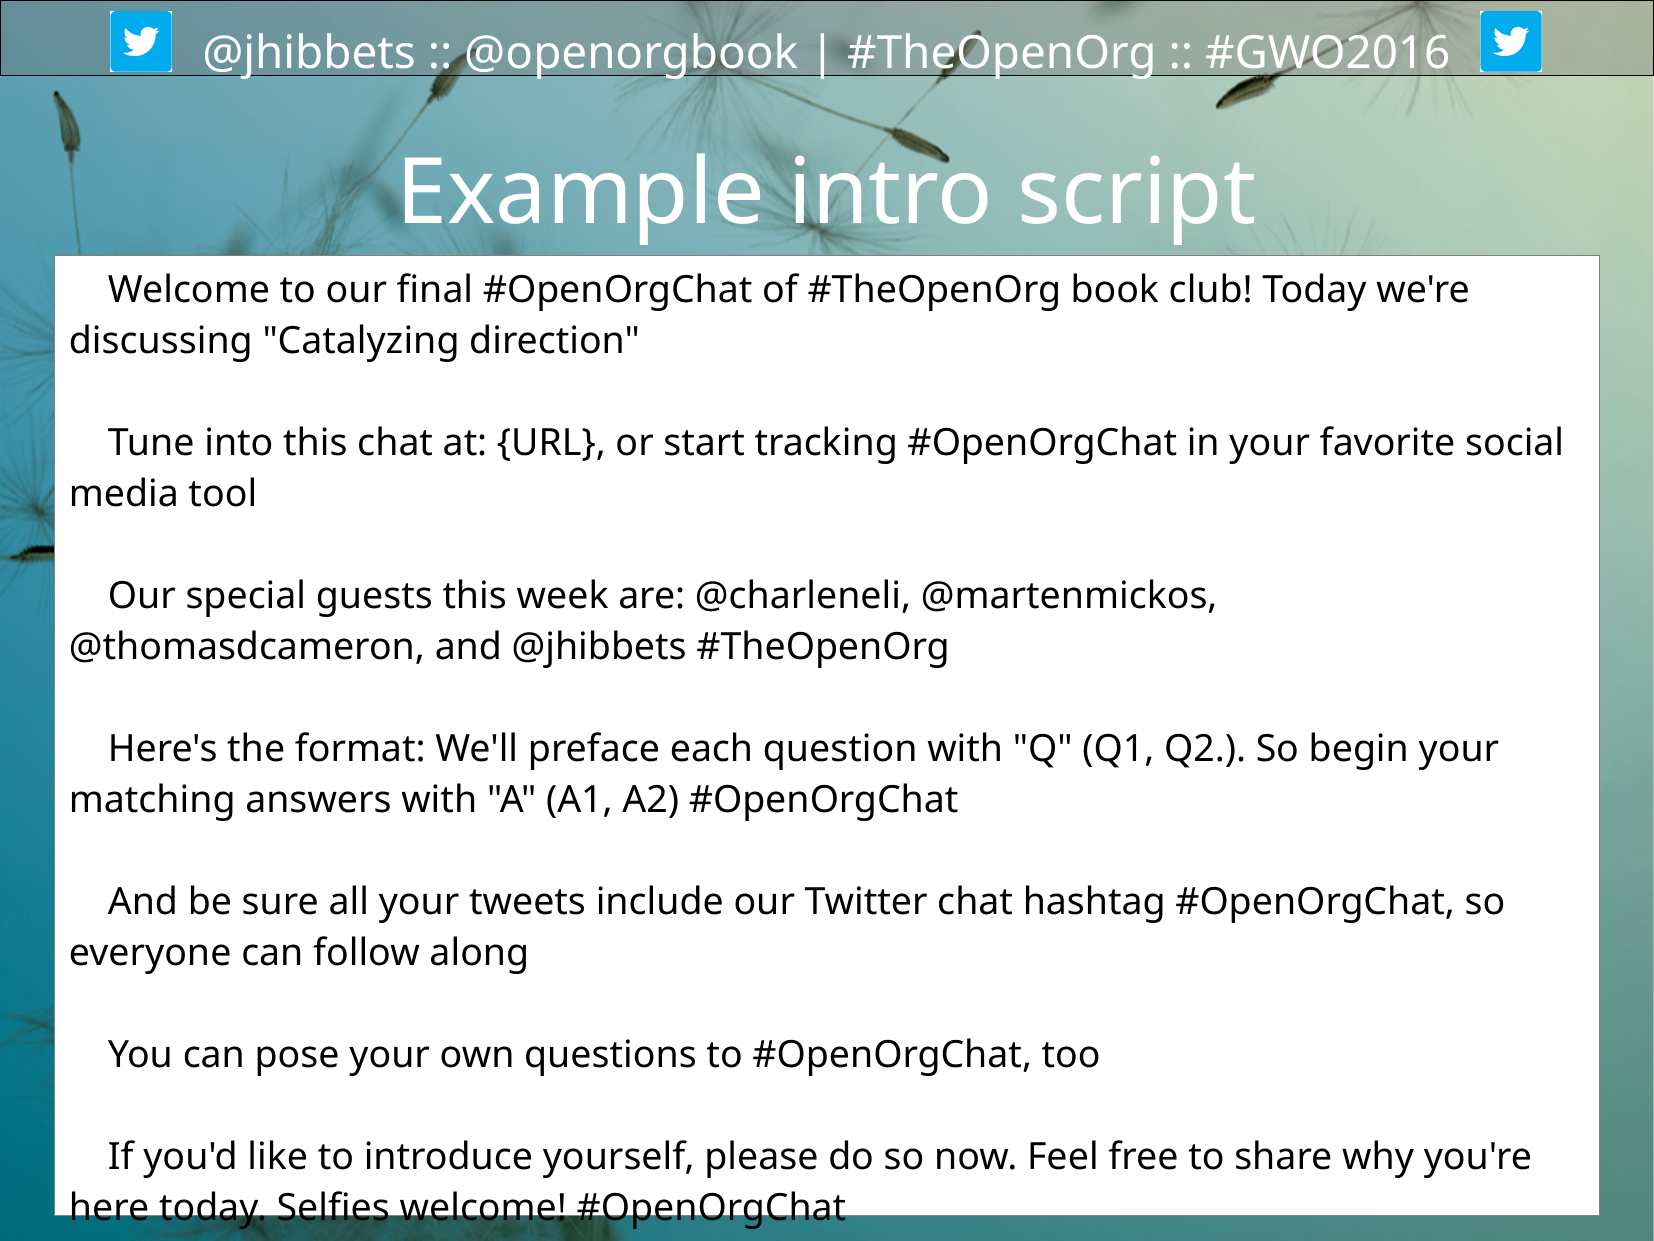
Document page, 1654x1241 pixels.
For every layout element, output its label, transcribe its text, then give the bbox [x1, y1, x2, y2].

picture [125, 28, 157, 55]
picture [1495, 28, 1527, 55]
picture [0, 76, 1654, 1241]
title Example intro script [82, 84, 1571, 255]
text_box Welcome to our final #OpenOrgChat of #TheOpenOrg book club! Today we're discussing "Catalyzing direction" Tune into this chat at: {URL}, or start tracking #OpenOrgChat in your favorite social media tool Our special guests this week are: @charleneli, @martenmickos, @thomasdcameron, and @jhibbets #TheOpenOrg Here's the format: We'll preface each question with "Q" (Q1, Q2.). So begin your matching answers with "A" (A1, A2) #OpenOrgChat And be sure all your tweets include our Twitter chat hashtag #OpenOrgChat, so everyone can follow along You can pose your own questions to #OpenOrgChat, too If you'd like to introduce yourself, please do so now. Feel free to share why you're here today. Selfies welcome! #OpenOrgChat [ wait 2 minutes] Welcome, everyone. Here's today's first question ... #OpenOrgChat [54, 255, 1600, 1216]
